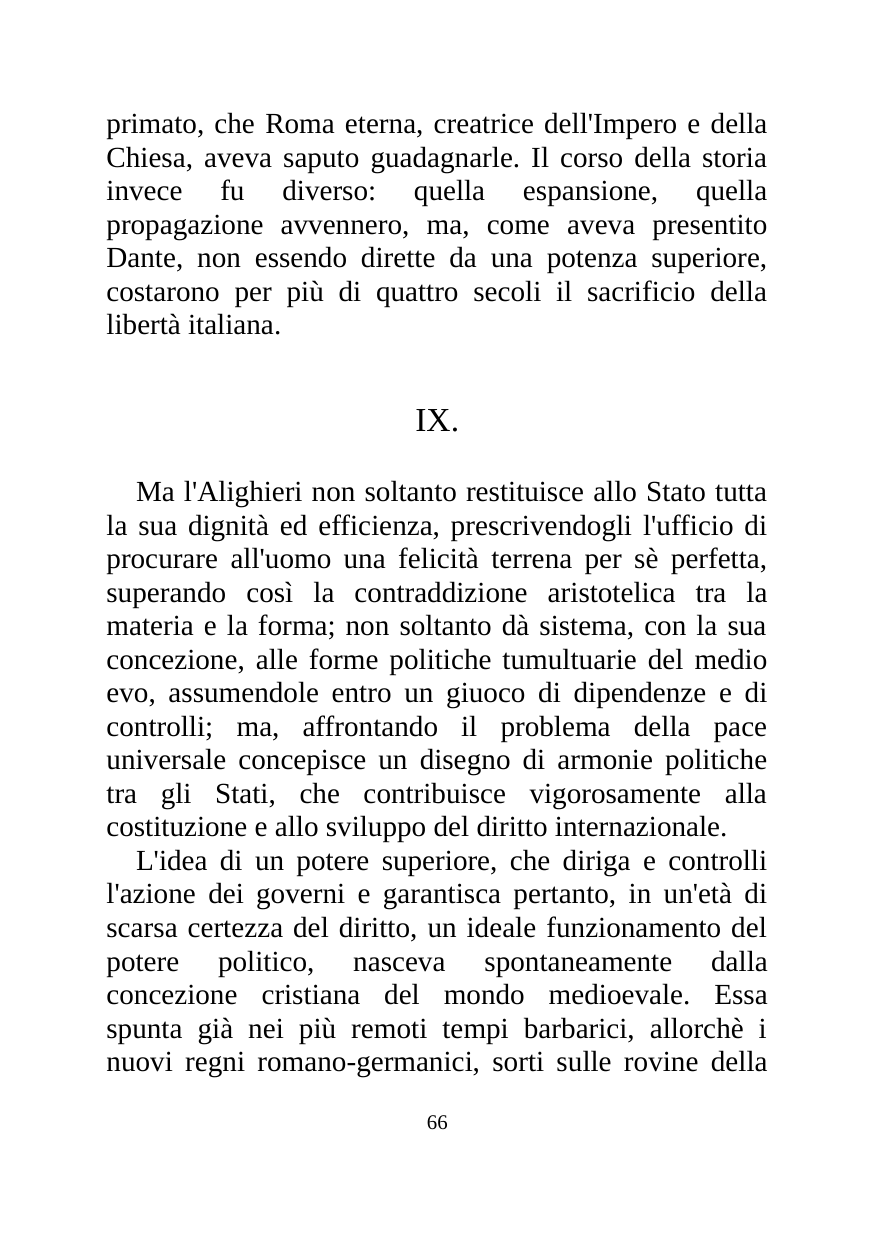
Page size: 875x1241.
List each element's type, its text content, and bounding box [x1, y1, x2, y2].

text primato, che Roma eterna, creatrice dell'Impero e della Chiesa, aveva saputo guadagnarle. Il corso della storia invece fu diverso: quella espansione, quella propagazione avvennero, ma, come aveva presentito Dante, non essendo dirette da una potenza superiore, costarono per più di quattro secoli il sacrificio della libertà italiana. [106, 106, 768, 341]
text Ma l'Alighieri non soltanto restituisce allo Stato tutta la sua dignità ed efficienza, prescrivendogli l'ufficio di procurare all'uomo una felicità terrena per sè perfetta, superando così la contraddizione aristotelica tra la materia e la forma; non soltanto dà sistema, con la sua concezione, alle forme politiche tumultuarie del medio evo, assumendole entro un giuoco di dipendenze e di controlli; ma, affrontando il problema della pace universale concepisce un disegno di armonie politiche tra gli Stati, che contribuisce vigorosamente alla costituzione e allo sviluppo del diritto internazionale. [106, 474, 768, 843]
subtitle IX. [106, 400, 768, 439]
text L'idea di un potere superiore, che diriga e controlli l'azione dei governi e garantisca pertanto, in un'età di scarsa certezza del diritto, un ideale funzionamento del potere politico, nasceva spontaneamente dalla concezione cristiana del mondo medioevale. Essa spunta già nei più remoti tempi barbarici, allorchè i nuovi regni romano-germanici, sorti sulle rovine della [106, 843, 768, 1078]
